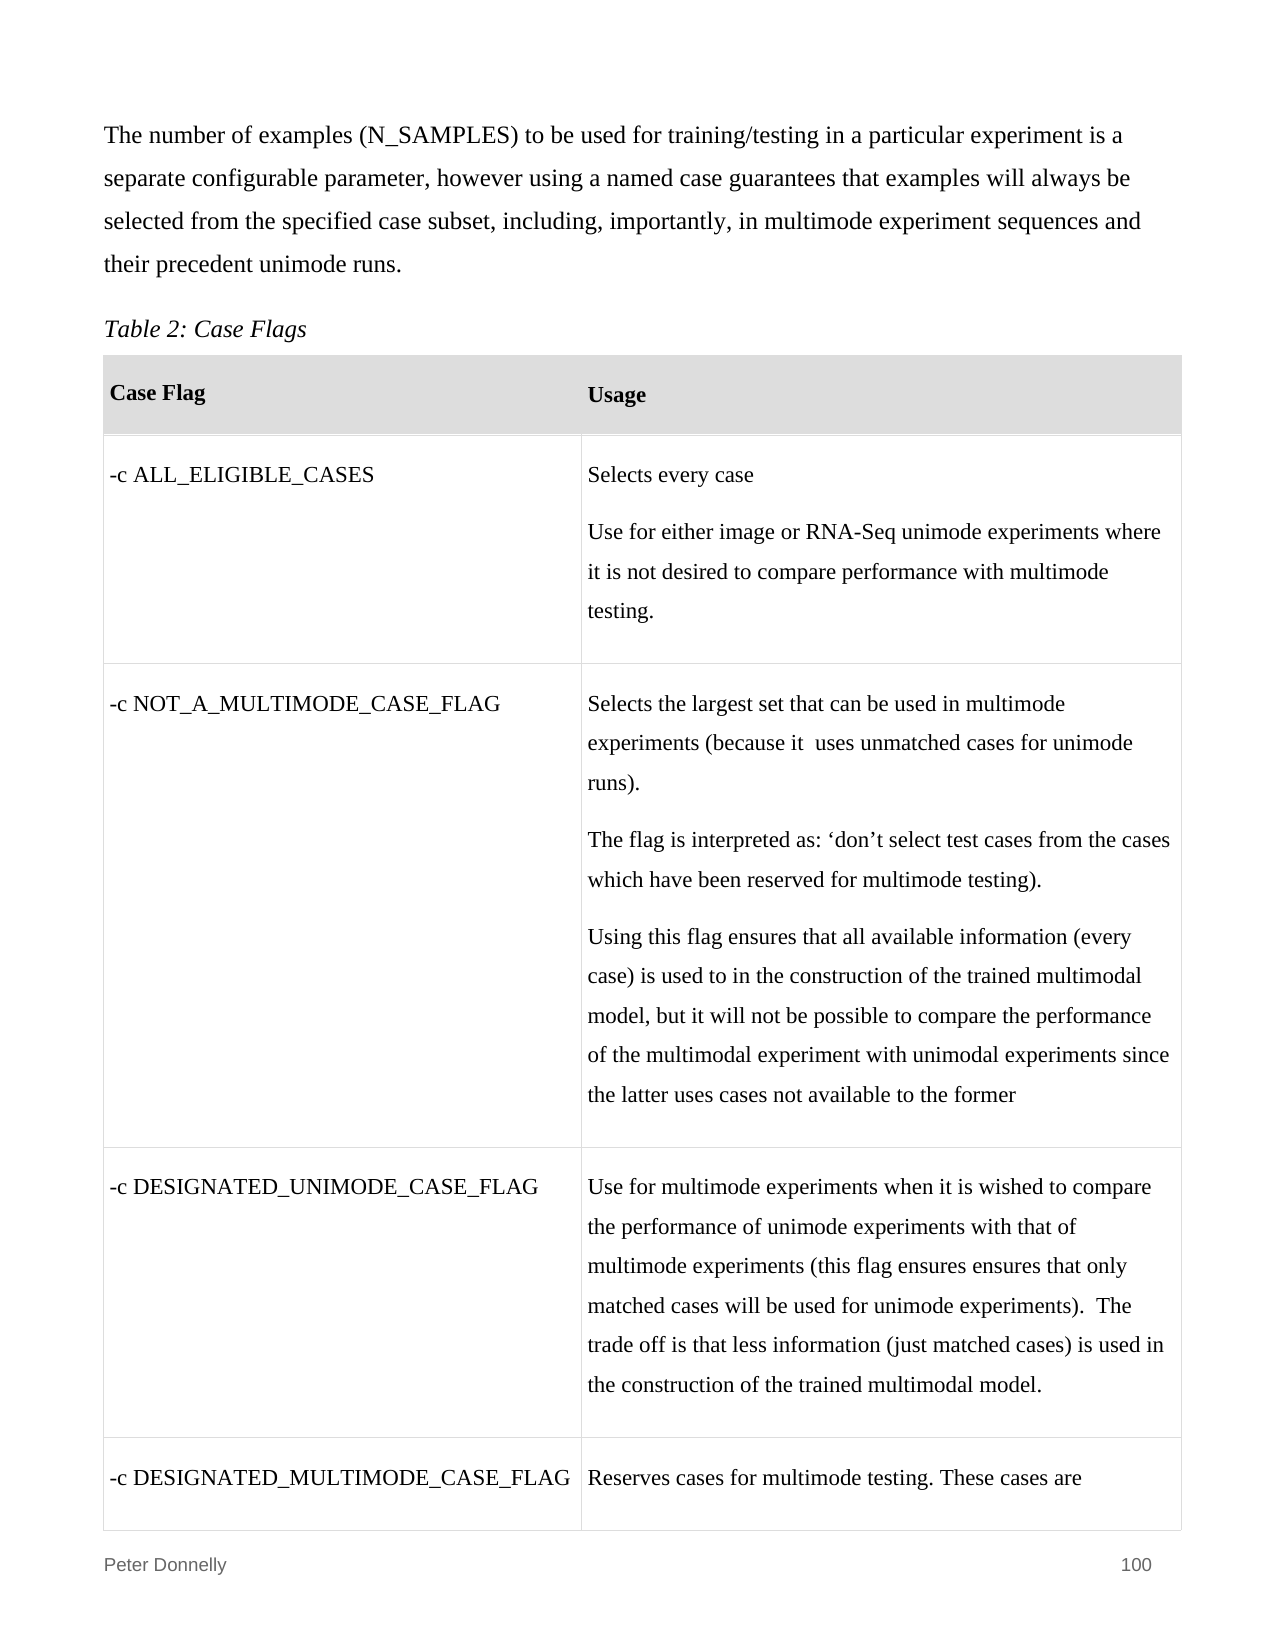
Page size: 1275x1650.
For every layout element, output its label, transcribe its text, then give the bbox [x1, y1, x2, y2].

table_header Usage [582, 356, 1181, 434]
table_cell -c ALL_ELIGIBLE_CASES [104, 436, 581, 663]
table_cell Selects the largest set that can be used in multimode experiments (because it uses unmatched cases for unimode runs). The flag is interpreted as: ‘don’t select test cases from the cases which have been reserved for multimode testing). Using this flag ensures that all available information (every case) is used to in the construction of the trained multimodal model, but it will not be possible to compare the performance of the multimodal experiment with unimodal experiments since the latter uses cases not available to the former [582, 664, 1181, 1147]
table_cell Reserves cases for multimode testing. These cases are [582, 1438, 1181, 1529]
table_cell Selects every case Use for either image or RNA-Seq unimode experiments where it is not desired to compare performance with multimode testing. [582, 436, 1181, 663]
table_cell -c NOT_A_MULTIMODE_CASE_FLAG [104, 664, 581, 1147]
table_cell Use for multimode experiments when it is wished to compare the performance of unimode experiments with that of multimode experiments (this flag ensures ensures that only matched cases will be used for unimode experiments). The trade off is that less information (just matched cases) is used in the construction of the trained multimodal model. [582, 1148, 1181, 1437]
text Table 2: Case Flags [103, 314, 1181, 342]
text The number of examples (N_SAMPLES) to be used for training/testing in a particular experiment is a separate configurable parameter, however using a named case guarantees that examples will always be selected from the specified case subset, including, importantly, in multimode experiment sequences and their precedent unimode runs. [103, 120, 1181, 278]
table_cell -c DESIGNATED_UNIMODE_CASE_FLAG [104, 1148, 581, 1437]
table_cell -c DESIGNATED_MULTIMODE_CASE_FLAG [104, 1438, 581, 1529]
table_header Case Flag [104, 356, 581, 434]
